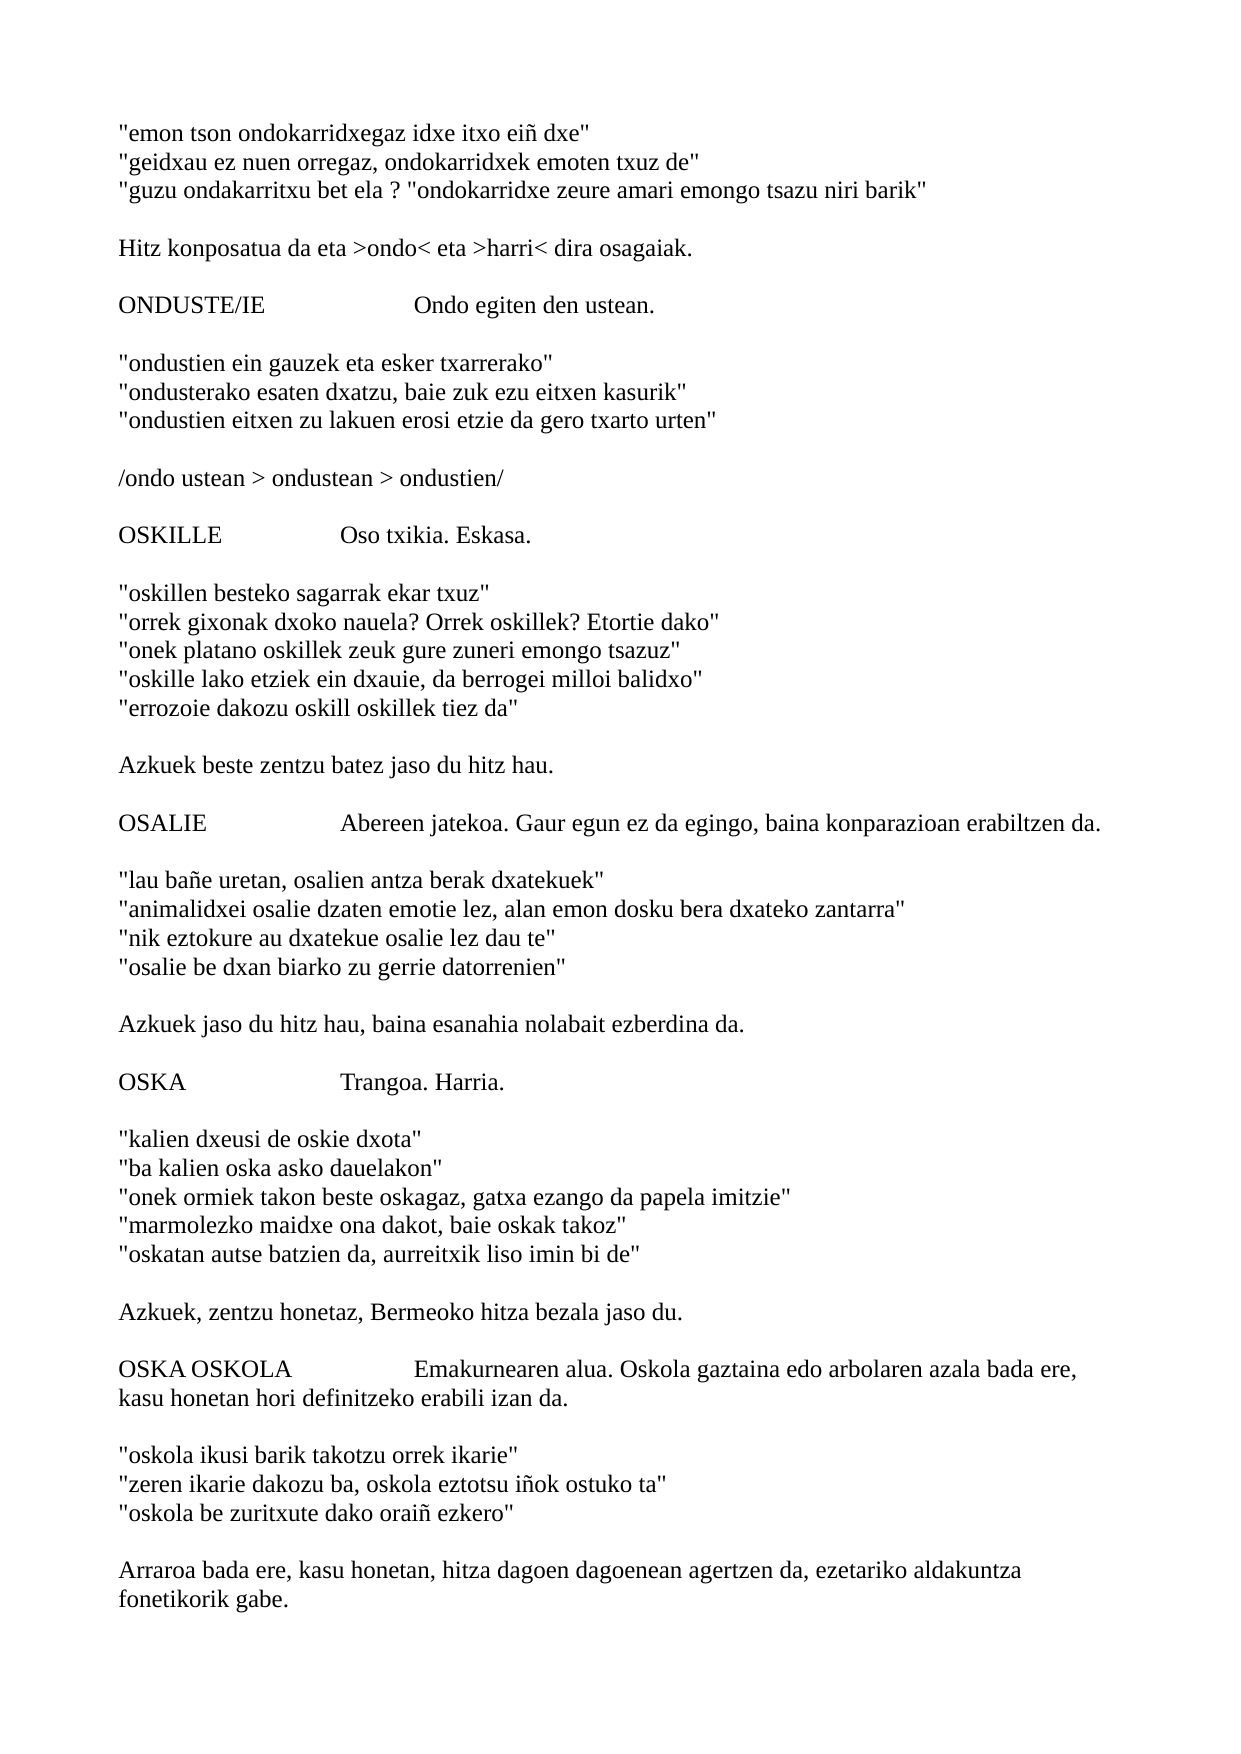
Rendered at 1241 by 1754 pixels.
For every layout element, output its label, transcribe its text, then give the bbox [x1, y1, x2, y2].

text "errozoie dakozu oskill oskillek tiez da" [118, 693, 1122, 722]
text "oskatan autse batzien da, aurreitxik liso imin bi de" [118, 1239, 1122, 1268]
text "oskille lako etziek ein dxauie, da berrogei milloi balidxo" [118, 664, 1122, 693]
text "guzu ondakarritxu bet ela ? "ondokarridxe zeure amari emongo tsazu niri barik" [118, 176, 1122, 204]
text "oskillen besteko sagarrak ekar txuz" [118, 578, 1122, 607]
text Azkuek jaso du hitz hau, baina esanahia nolabait ezberdina da. [118, 1009, 1122, 1038]
text OSKILLE Oso txikia. Eskasa. [118, 521, 1122, 549]
text OSKA OSKOLA Emakurnearen alua. Oskola gaztaina edo arbolaren azala bada ere, kasu honetan hori definitzeko erabili izan da. [118, 1354, 1122, 1412]
text ONDUSTE/IE Ondo egiten den ustean. [118, 291, 1122, 319]
text "onek platano oskillek zeuk gure zuneri emongo tsazuz" [118, 636, 1122, 664]
text "oskola ikusi barik takotzu orrek ikarie" [118, 1441, 1122, 1469]
text "ondustien eitxen zu lakuen erosi etzie da gero txarto urten" [118, 406, 1122, 434]
text "marmolezko maidxe ona dakot, baie oskak takoz" [118, 1211, 1122, 1239]
text "kalien dxeusi de oskie dxota" [118, 1124, 1122, 1153]
text Hitz konposatua da eta >ondo< eta >harri< dira osagaiak. [118, 233, 1122, 262]
text "oskola be zuritxute dako oraiñ ezkero" [118, 1498, 1122, 1527]
text "ondusterako esaten dxatzu, baie zuk ezu eitxen kasurik" [118, 377, 1122, 406]
text "animalidxei osalie dzaten emotie lez, alan emon dosku bera dxateko zantarra" [118, 894, 1122, 923]
text "lau bañe uretan, osalien antza berak dxatekuek" [118, 866, 1122, 894]
text OSKA Trangoa. Harria. [118, 1067, 1122, 1096]
text "orrek gixonak dxoko nauela? Orrek oskillek? Etortie dako" [118, 607, 1122, 636]
text "ondustien ein gauzek eta esker txarrerako" [118, 348, 1122, 377]
text "nik eztokure au dxatekue osalie lez dau te" [118, 923, 1122, 952]
text "ba kalien oska asko dauelakon" [118, 1153, 1122, 1182]
text "onek ormiek takon beste oskagaz, gatxa ezango da papela imitzie" [118, 1182, 1122, 1211]
text "osalie be dxan biarko zu gerrie datorrenien" [118, 952, 1122, 981]
text "geidxau ez nuen orregaz, ondokarridxek emoten txuz de" [118, 147, 1122, 176]
text Arraroa bada ere, kasu honetan, hitza dagoen dagoenean agertzen da, ezetariko aldakuntza fonetikorik gabe. [118, 1556, 1122, 1613]
text Azkuek, zentzu honetaz, Bermeoko hitza bezala jaso du. [118, 1297, 1122, 1326]
text Azkuek beste zentzu batez jaso du hitz hau. [118, 751, 1122, 779]
text "emon tson ondokarridxegaz idxe itxo eiñ dxe" [118, 118, 1122, 147]
text OSALIE Abereen jatekoa. Gaur egun ez da egingo, baina konparazioan erabiltzen da. [118, 808, 1122, 837]
text /ondo ustean > ondustean > ondustien/ [118, 463, 1122, 492]
text "zeren ikarie dakozu ba, oskola eztotsu iñok ostuko ta" [118, 1469, 1122, 1498]
